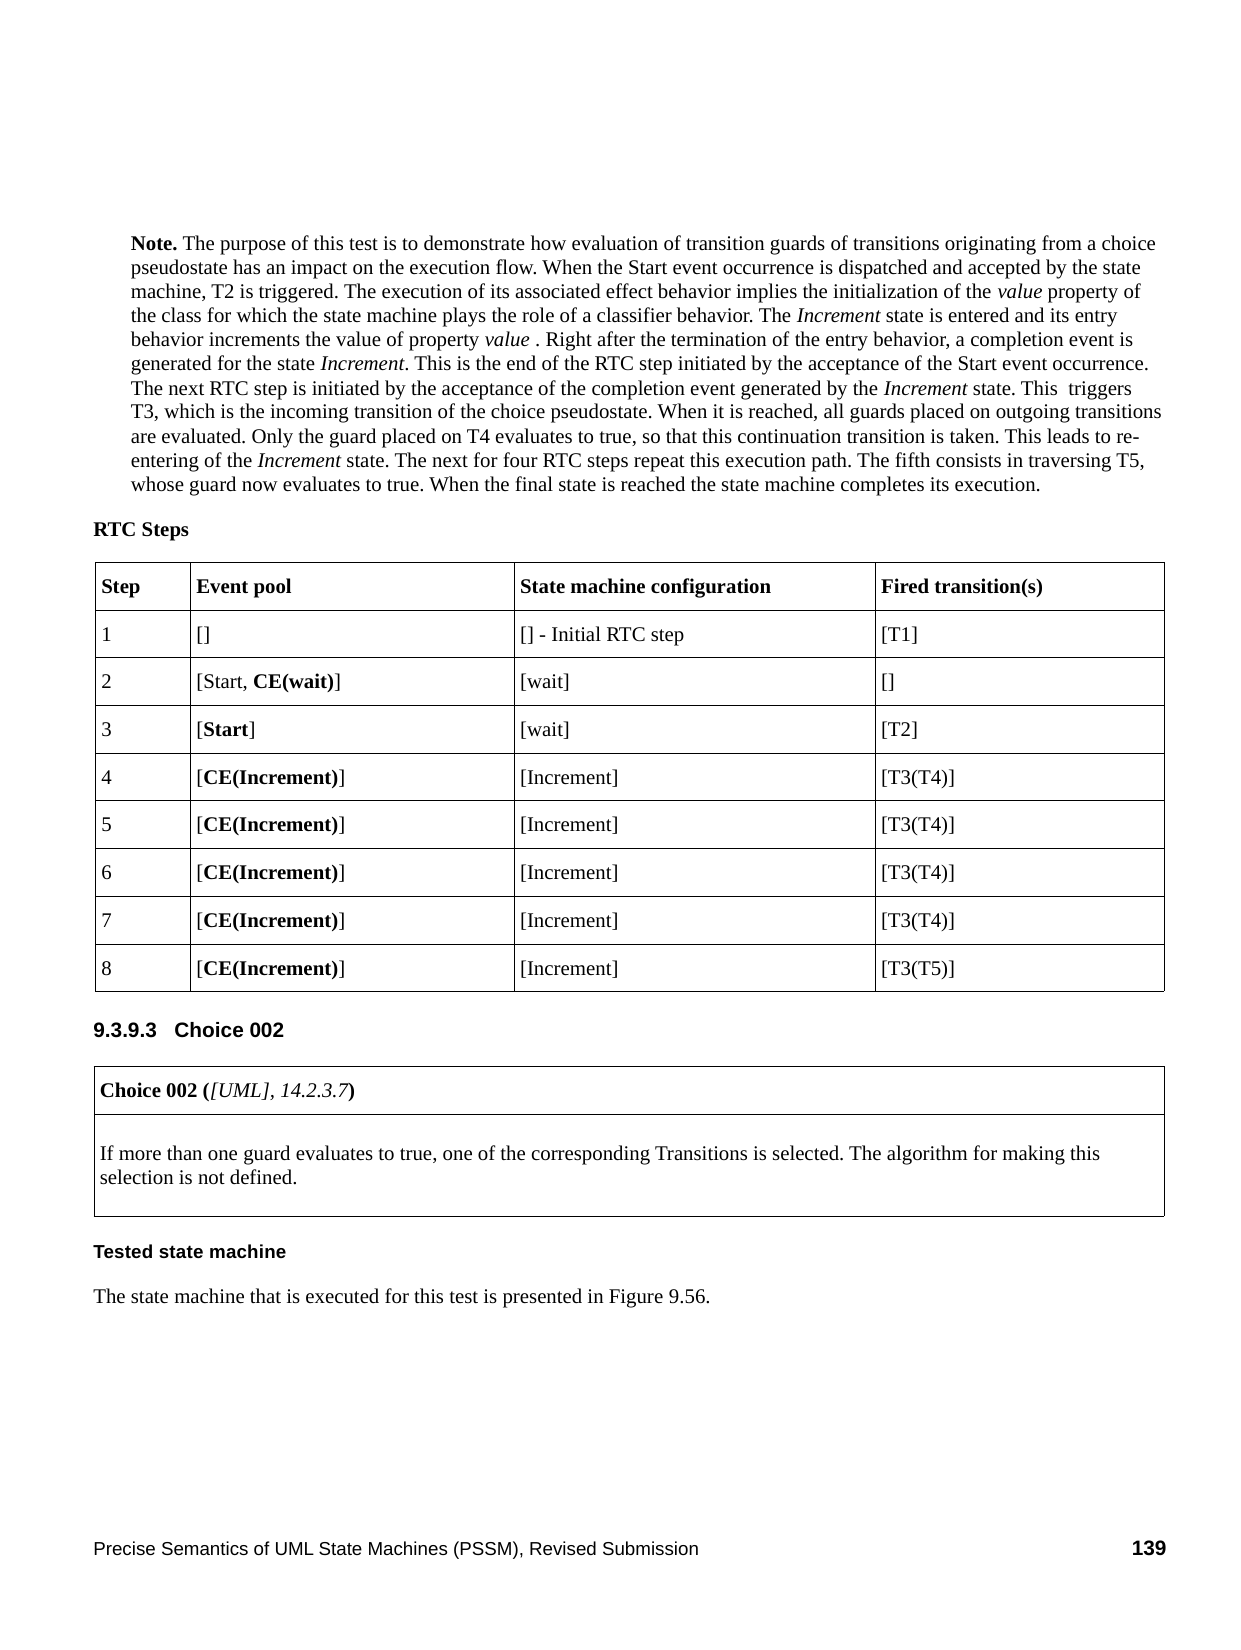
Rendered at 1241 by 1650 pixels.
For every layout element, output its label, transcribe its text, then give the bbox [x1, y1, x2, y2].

table_header Step [96, 563, 190, 609]
table_cell 8 [96, 945, 190, 991]
table_cell [Increment] [515, 754, 875, 800]
table_cell [Increment] [515, 897, 875, 943]
table_cell [T3(T4)] [876, 801, 1164, 848]
table_cell [T3(T4)] [876, 754, 1164, 800]
subtitle Choice 002 [93, 1016, 1164, 1041]
text Note. The purpose of this test is to demonstrate how evaluation of transition guards of transitions originating from a choice pseudostate has an impact on the execution flow. When the Start event occurrence is dispatched and accepted by the state machine, T2 is triggered. The execution of its associated effect behavior implies the initialization of the value property of the class for which the state machine plays the role of a classifier behavior. The Increment state is entered and its entry behavior increments the value of property value . Right after the termination of the entry behavior, a completion event is generated for the state Increment. This is the end of the RTC step initiated by the acceptance of the Start event occurrence. The next RTC step is initiated by the acceptance of the completion event generated by the Increment state. This triggers T3, which is the incoming transition of the choice pseudostate. When it is reached, all guards placed on outgoing transitions are evaluated. Only the guard placed on T4 evaluates to true, so that this continuation transition is taken. This leads to re-entering of the Increment state. The next for four RTC steps repeat this execution path. The fifth consists in traversing T5, whose guard now evaluates to true. When the final state is reached the state machine completes its execution. [131, 231, 1164, 496]
table_cell 6 [96, 849, 190, 896]
table_cell [wait] [515, 706, 875, 753]
table_cell [CE(Increment)] [191, 801, 514, 848]
table_cell If more than one guard evaluates to true, one of the corresponding Transitions is selected. The algorithm for making this selection is not defined. [95, 1115, 1164, 1216]
table_cell [CE(Increment)] [191, 945, 514, 991]
table_cell [Increment] [515, 849, 875, 896]
table_cell [T2] [876, 706, 1164, 753]
table_cell [wait] [515, 658, 875, 705]
table_cell [T1] [876, 611, 1164, 657]
table_cell 2 [96, 658, 190, 705]
subtitle Tested state machine [93, 1241, 1164, 1262]
table_cell [Increment] [515, 801, 875, 848]
table_cell 4 [96, 754, 190, 800]
table_cell [] - Initial RTC step [515, 611, 875, 657]
table_cell 7 [96, 897, 190, 943]
table_cell [T3(T4)] [876, 849, 1164, 896]
table_header Event pool [191, 563, 514, 609]
table_header State machine configuration [515, 563, 875, 609]
table_header Fired transition(s) [876, 563, 1164, 609]
table_cell [] [876, 658, 1164, 705]
table_cell [] [191, 611, 514, 657]
table_cell 5 [96, 801, 190, 848]
table_cell 3 [96, 706, 190, 753]
table_cell [CE(Increment)] [191, 849, 514, 896]
text The state machine that is executed for this test is presented in Figure 9.56. [93, 1283, 1164, 1308]
table_cell [Start] [191, 706, 514, 753]
table_cell [CE(Increment)] [191, 897, 514, 943]
table_cell [Start, CE(wait)] [191, 658, 514, 705]
table_header Choice 002 ([UML], 14.2.3.7) [95, 1067, 1164, 1114]
table_cell [Increment] [515, 945, 875, 991]
text RTC Steps [93, 517, 1164, 541]
table_cell [T3(T4)] [876, 897, 1164, 943]
table_cell [T3(T5)] [876, 945, 1164, 991]
table_cell [CE(Increment)] [191, 754, 514, 800]
table_cell 1 [96, 611, 190, 657]
